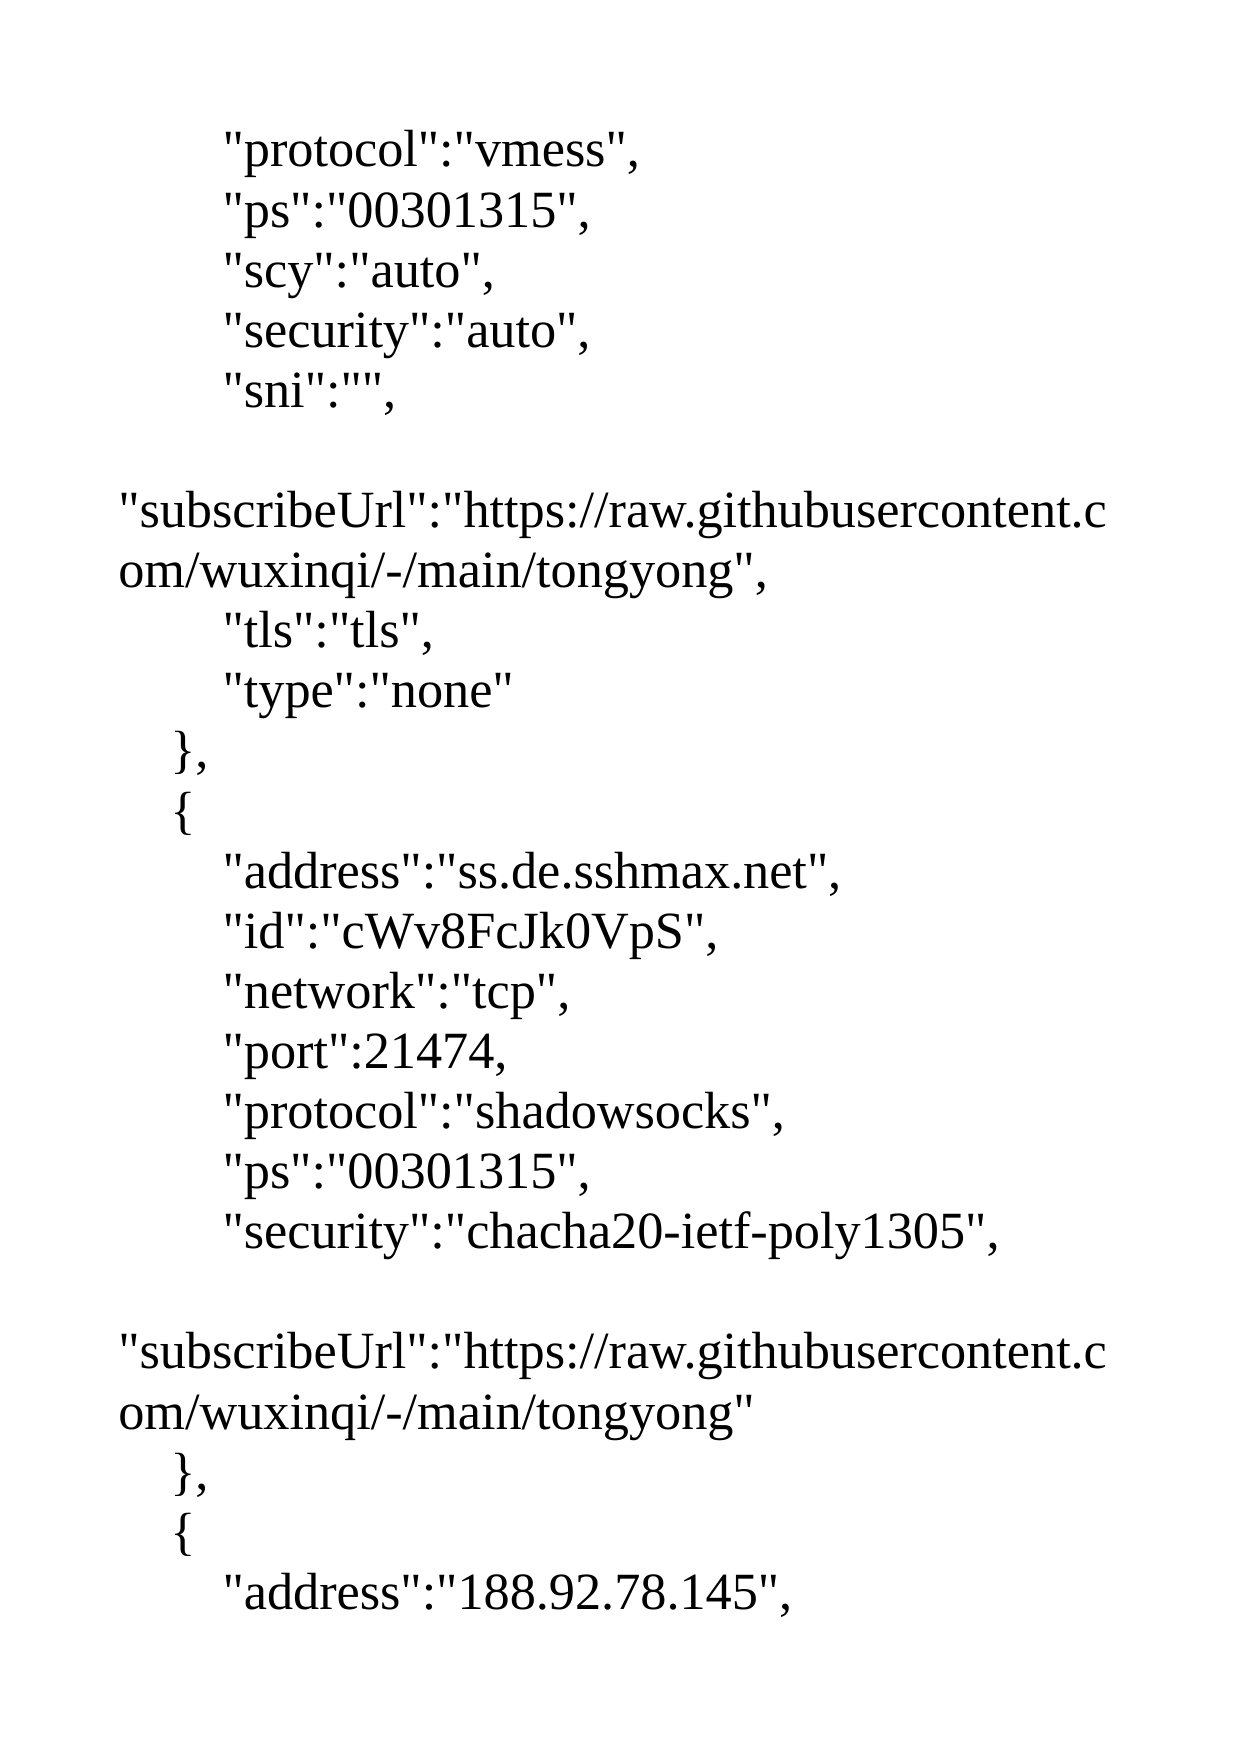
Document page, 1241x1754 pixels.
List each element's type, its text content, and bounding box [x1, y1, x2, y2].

text "address":"ss.de.sshmax.net", [118, 839, 1122, 899]
text "id":"cWv8FcJk0VpS", [118, 899, 1122, 959]
text "protocol":"shadowsocks", [118, 1080, 1122, 1140]
text "network":"tcp", [118, 959, 1122, 1020]
text "address":"188.92.78.145", [118, 1561, 1122, 1621]
text "security":"auto", [118, 298, 1122, 358]
text "protocol":"vmess", [118, 118, 1122, 178]
text "port":21474, [118, 1020, 1122, 1080]
text "sni":"", [118, 358, 1122, 419]
text { [118, 1501, 1122, 1561]
text "ps":"00301315", [118, 178, 1122, 238]
text "subscribeUrl":"https://raw.githubusercontent.com/wuxinqi/-/main/tongyong", [118, 419, 1122, 599]
text { [118, 779, 1122, 839]
text "subscribeUrl":"https://raw.githubusercontent.com/wuxinqi/-/main/tongyong" [118, 1260, 1122, 1440]
text "security":"chacha20-ietf-poly1305", [118, 1200, 1122, 1260]
text "ps":"00301315", [118, 1140, 1122, 1200]
text }, [118, 1440, 1122, 1501]
text "type":"none" [118, 659, 1122, 719]
text }, [118, 719, 1122, 779]
text "tls":"tls", [118, 599, 1122, 659]
text "scy":"auto", [118, 238, 1122, 298]
